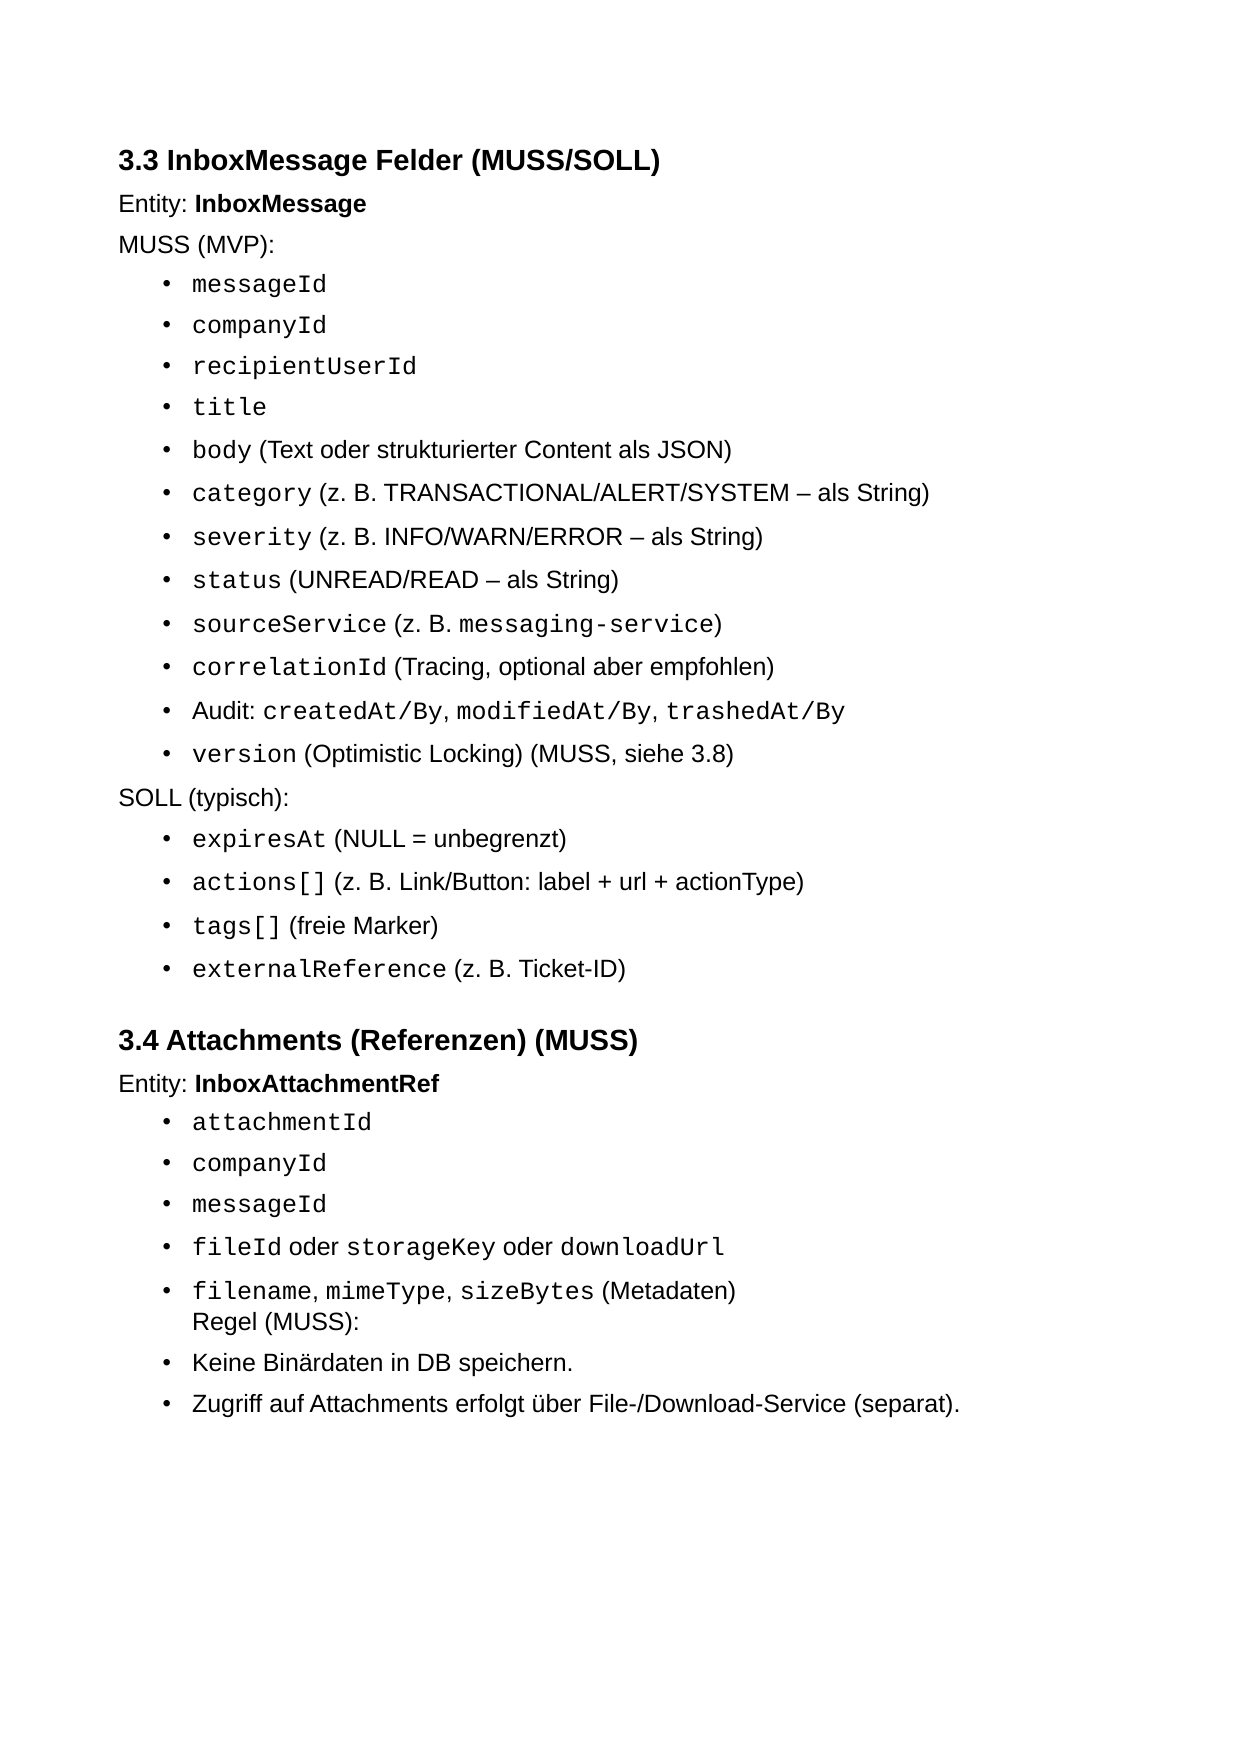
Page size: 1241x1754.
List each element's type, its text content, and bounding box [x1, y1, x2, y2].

list Keine Binärdaten in DB speichern. [162, 1348, 1122, 1377]
list filename, mimeType, sizeBytes (Metadaten) Regel (MUSS): [162, 1276, 1122, 1335]
subtitle 3.4 Attachments (Referenzen) (MUSS) [118, 1022, 1122, 1056]
list messageId [162, 272, 1122, 300]
text Entity: InboxMessage [118, 189, 1122, 218]
text SOLL (typisch): [118, 782, 1122, 811]
text Entity: InboxAttachmentRef [118, 1068, 1122, 1097]
list externalReference (z. B. Ticket-ID) [162, 954, 1122, 985]
list companyId [162, 312, 1122, 341]
list expiresAt (NULL = unbegrenzt) [162, 824, 1122, 855]
list version (Optimistic Locking) (MUSS, siehe 3.8) [162, 739, 1122, 770]
list title [162, 394, 1122, 422]
list status (UNREAD/READ – als String) [162, 565, 1122, 596]
list correlationId (Tracing, optional aber empfohlen) [162, 652, 1122, 683]
list companyId [162, 1151, 1122, 1179]
list Audit: createdAt/By, modifiedAt/By, trashedAt/By [162, 696, 1122, 727]
list sourceService (z. B. messaging-service) [162, 609, 1122, 640]
list messageId [162, 1191, 1122, 1220]
list body (Text oder strukturierter Content als JSON) [162, 435, 1122, 466]
list Zugriff auf Attachments erfolgt über File-/Download-Service (separat). [162, 1389, 1122, 1418]
list attachmentId [162, 1110, 1122, 1138]
list severity (z. B. INFO/WARN/ERROR – als String) [162, 522, 1122, 553]
subtitle 3.3 InboxMessage Felder (MUSS/SOLL) [118, 143, 1122, 177]
list category (z. B. TRANSACTIONAL/ALERT/SYSTEM – als String) [162, 478, 1122, 509]
list tags[] (freie Marker) [162, 911, 1122, 942]
list fileId oder storageKey oder downloadUrl [162, 1232, 1122, 1263]
list recipientUserId [162, 353, 1122, 382]
text MUSS (MVP): [118, 230, 1122, 259]
list actions[] (z. B. Link/Button: label + url + actionType) [162, 867, 1122, 898]
